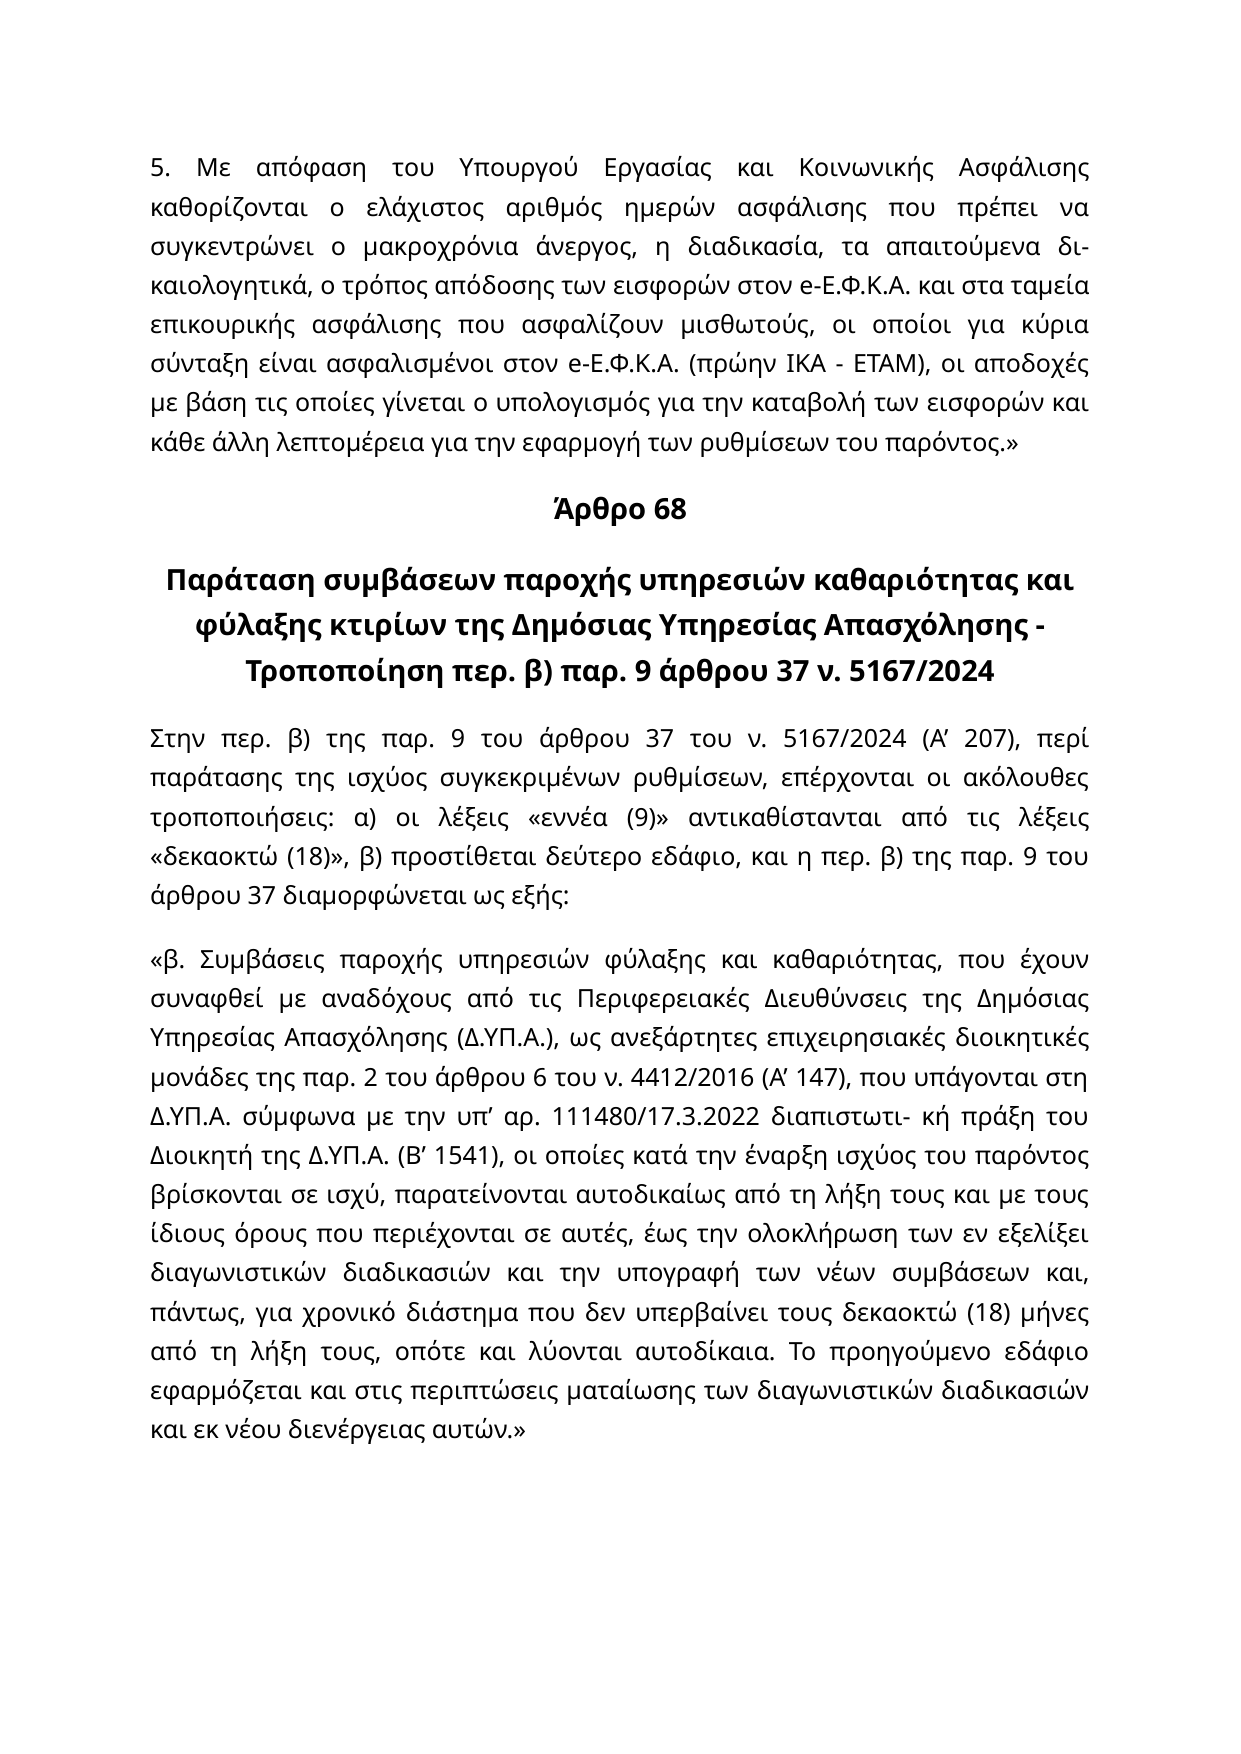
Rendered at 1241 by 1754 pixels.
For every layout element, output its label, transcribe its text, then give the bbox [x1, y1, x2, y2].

text 5. Με απόφαση του Υπουργού Εργασίας και Κοινωνικής Ασφάλισης καθορίζονται ο ελάχιστος αριθμός ημερών ασφάλισης που πρέπει να συγκεντρώνει ο μακροχρόνια άνεργος, η διαδικασία, τα απαιτούμενα δι- καιολογητικά, ο τρόπος απόδοσης των εισφορών στον e-Ε.Φ.Κ.Α. και στα ταμεία επικουρικής ασφάλισης που ασφαλίζουν μισθωτούς, οι οποίοι για κύρια σύνταξη είναι ασφαλισμένοι στον e-Ε.Φ.Κ.Α. (πρώην ΙΚΑ - ΕΤΑΜ), οι αποδοχές με βάση τις οποίες γίνεται ο υπολογισμός για την καταβολή των εισφορών και κάθε άλλη λεπτομέρεια για την εφαρμογή των ρυθμίσεων του παρόντος.» [150, 150, 1090, 458]
text Στην περ. β) της παρ. 9 του άρθρου 37 του ν. 5167/2024 (Α’ 207), περί παράτασης της ισχύος συγκεκριμένων ρυθμίσεων, επέρχονται οι ακόλουθες τροποποιήσεις: α) οι λέξεις «εννέα (9)» αντικαθίστανται από τις λέξεις «δεκαοκτώ (18)», β) προστίθεται δεύτερο εδάφιο, και η περ. β) της παρ. 9 του άρθρου 37 διαμορφώνεται ως εξής: [150, 721, 1090, 912]
text «β. Συμβάσεις παροχής υπηρεσιών φύλαξης και καθαριότητας, που έχουν συναφθεί με αναδόχους από τις Περιφερειακές Διευθύνσεις της Δημόσιας Υπηρεσίας Απασχόλησης (Δ.ΥΠ.Α.), ως ανεξάρτητες επιχειρησιακές διοικητικές μονάδες της παρ. 2 του άρθρου 6 του ν. 4412/2016 (Α’ 147), που υπάγονται στη Δ.ΥΠ.Α. σύμφωνα με την υπ’ αρ. 111480/17.3.2022 διαπιστωτι- κή πράξη του Διοικητή της Δ.ΥΠ.Α. (Β’ 1541), οι οποίες κατά την έναρξη ισχύος του παρόντος βρίσκονται σε ισχύ, παρατείνονται αυτοδικαίως από τη λήξη τους και με τους ίδιους όρους που περιέχονται σε αυτές, έως την ολοκλήρωση των εν εξελίξει διαγωνιστικών διαδικασιών και την υπογραφή των νέων συμβάσεων και, πάντως, για χρονικό διάστημα που δεν υπερβαίνει τους δεκαοκτώ (18) μήνες από τη λήξη τους, οπότε και λύονται αυτοδίκαια. Το προηγούμενο εδάφιο εφαρμόζεται και στις περιπτώσεις ματαίωσης των διαγωνιστικών διαδικασιών και εκ νέου διενέργειας αυτών.» [150, 942, 1090, 1446]
subtitle Άρθρο 68 [150, 488, 1090, 528]
subtitle Παράταση συμβάσεων παροχής υπηρεσιών καθαριότητας και φύλαξης κτιρίων της Δημόσιας Υπηρεσίας Απασχόλησης - Τροποποίηση περ. β) παρ. 9 άρθρου 37 ν. 5167/2024 [150, 559, 1090, 690]
